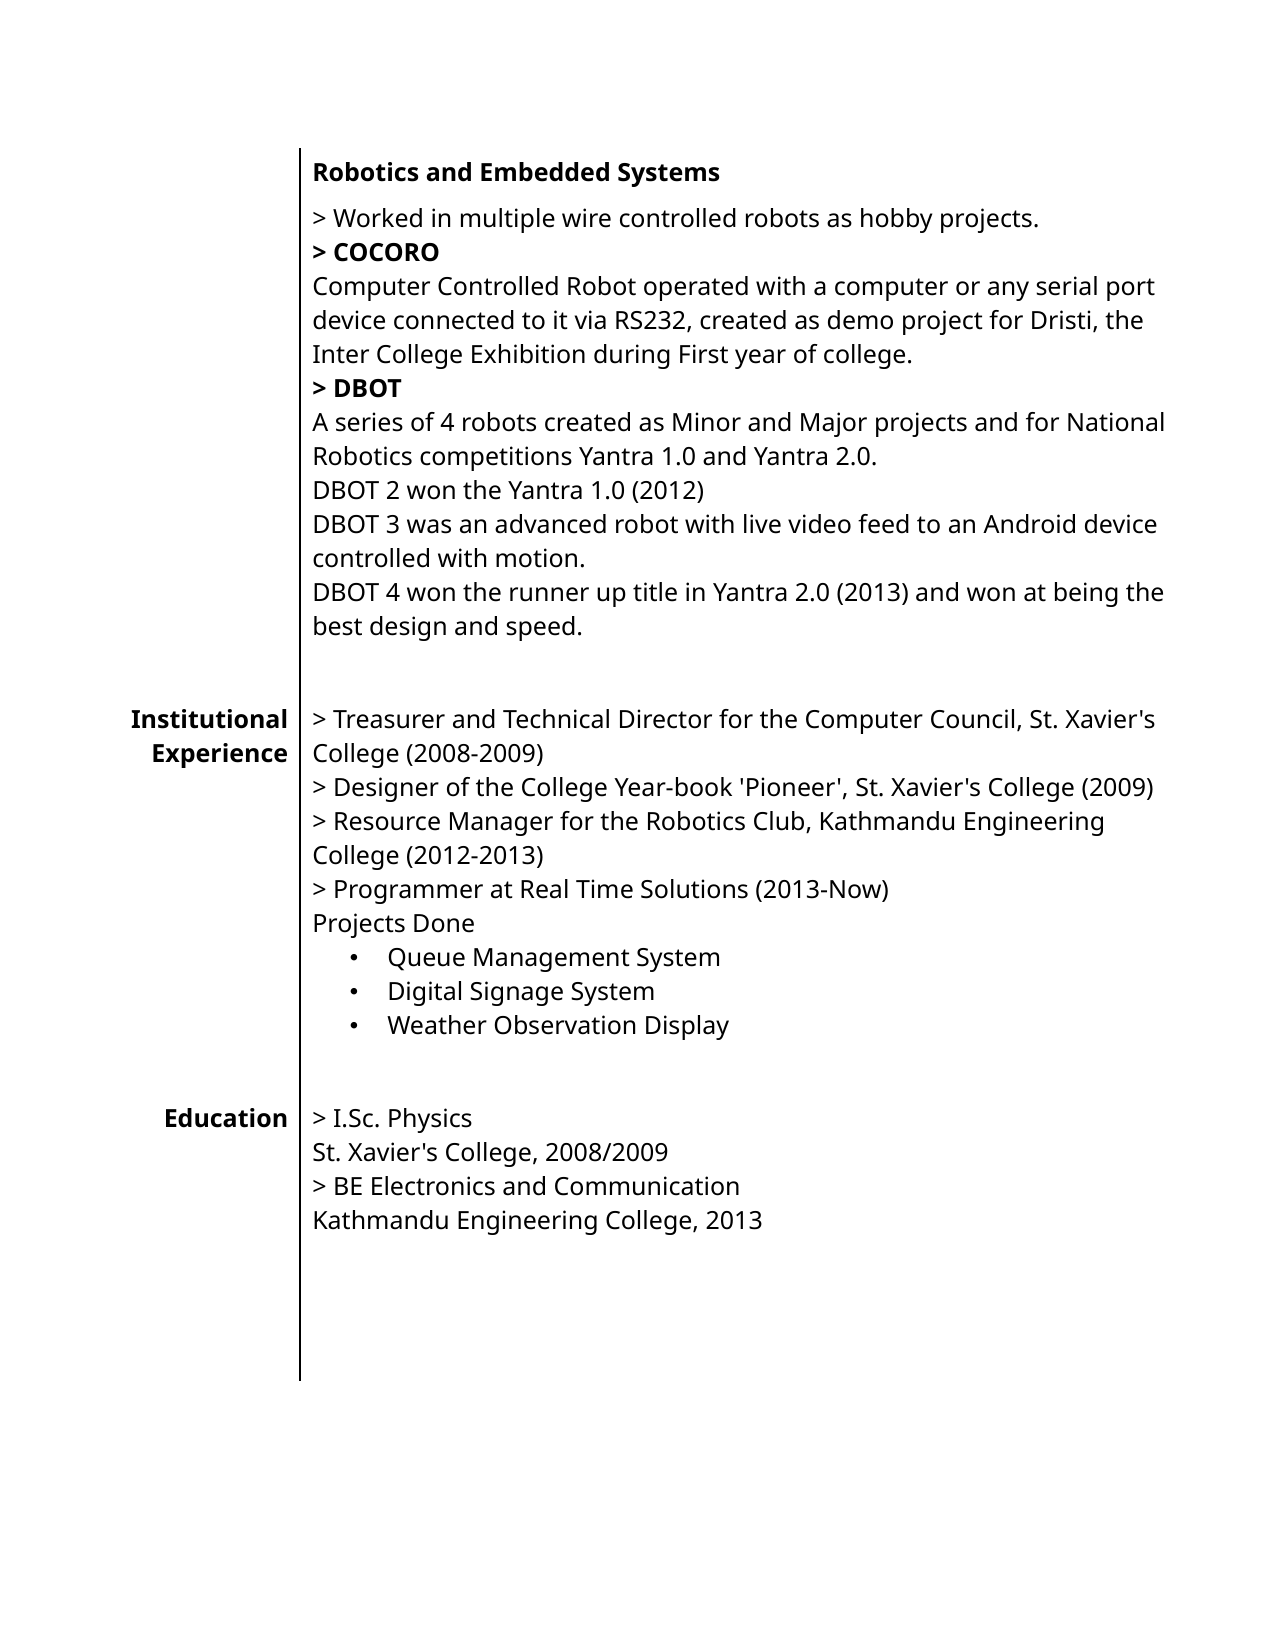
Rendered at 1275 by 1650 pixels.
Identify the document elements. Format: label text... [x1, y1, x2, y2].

table_cell Institutional Experience [78, 695, 299, 1048]
table_cell [301, 1048, 1198, 1094]
table_cell [78, 194, 299, 649]
table_cell [78, 1289, 299, 1335]
table_cell [78, 1048, 299, 1094]
table_cell [78, 649, 299, 695]
table_cell [78, 1243, 299, 1289]
table_cell [301, 1243, 1198, 1289]
table_cell [301, 649, 1198, 695]
table_cell > Treasurer and Technical Director for the Computer Council, St. Xavier's College (2008-2009) > Designer of the College Year-book 'Pioneer', St. Xavier's College (2009) > Resource Manager for the Robotics Club, Kathmandu Engineering College (2012-2013) > Programmer at Real Time Solutions (2013-Now) Projects Done Queue Management System Digital Signage System Weather Observation Display [301, 695, 1198, 1048]
table_cell [78, 1335, 299, 1381]
table_cell [78, 148, 299, 194]
table_cell > I.Sc. Physics St. Xavier's College, 2008/2009 > BE Electronics and Communication Kathmandu Engineering College, 2013 [301, 1094, 1198, 1242]
table_cell [301, 1289, 1198, 1335]
table_cell Robotics and Embedded Systems [301, 148, 1198, 194]
table_cell Education [78, 1094, 299, 1242]
table_cell [301, 1335, 1198, 1381]
table_cell > Worked in multiple wire controlled robots as hobby projects. > COCORO Computer Controlled Robot operated with a computer or any serial port device connected to it via RS232, created as demo project for Dristi, the Inter College Exhibition during First year of college. > DBOT A series of 4 robots created as Minor and Major projects and for National Robotics competitions Yantra 1.0 and Yantra 2.0. DBOT 2 won the Yantra 1.0 (2012) DBOT 3 was an advanced robot with live video feed to an Android device controlled with motion. DBOT 4 won the runner up title in Yantra 2.0 (2013) and won at being the best design and speed. [301, 194, 1198, 649]
